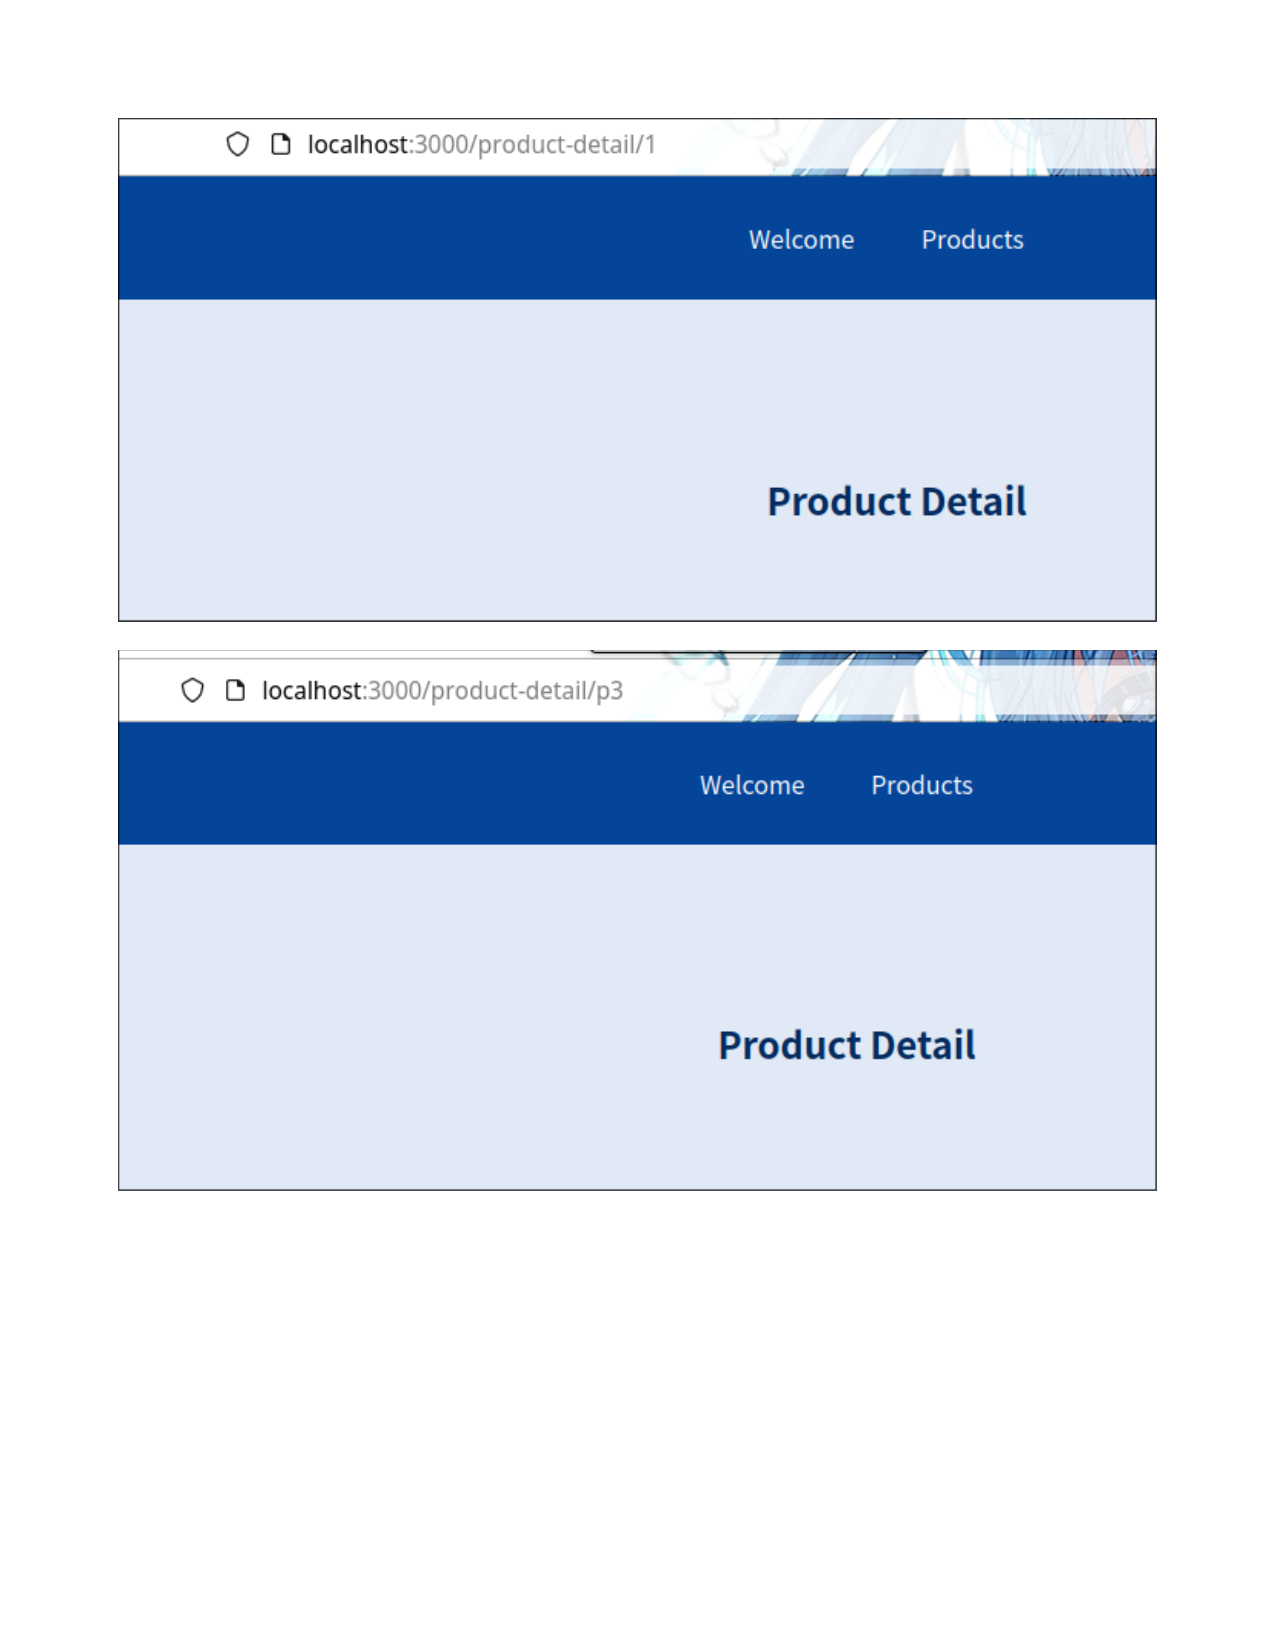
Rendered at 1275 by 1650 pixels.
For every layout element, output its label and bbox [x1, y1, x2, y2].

picture [118, 650, 1157, 1191]
picture [118, 118, 1157, 622]
